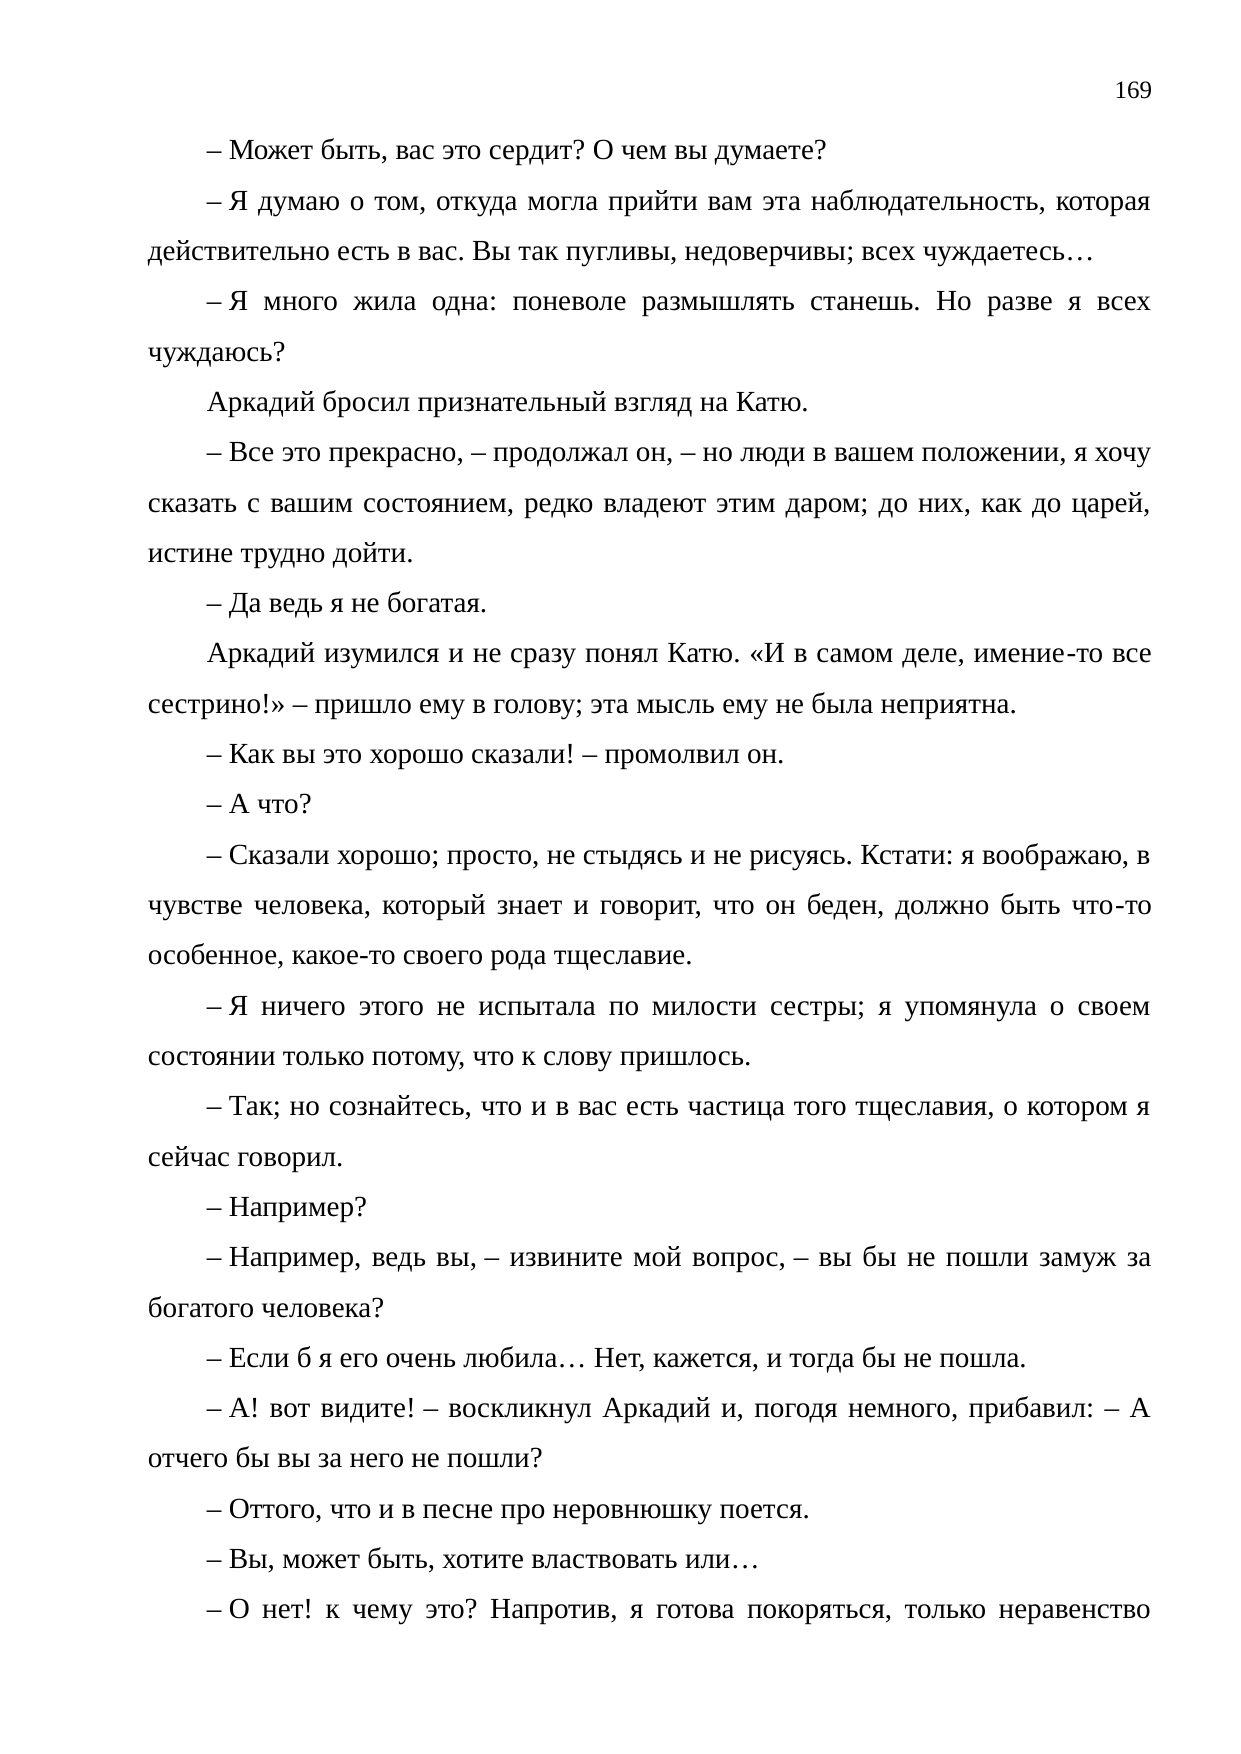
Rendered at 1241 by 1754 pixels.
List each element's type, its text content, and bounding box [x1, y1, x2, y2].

text – А! вот видите! – воскликнул Аркадий и, погодя немного, прибавил: – А отчего бы вы за него не пошли? [148, 1390, 1152, 1474]
text – Да ведь я не богатая. [148, 585, 1152, 619]
text – Если б я его очень любила… Нет, кажется, и тогда бы не пошла. [148, 1340, 1152, 1373]
text – Вы, может быть, хотите властвовать или… [148, 1541, 1152, 1575]
text – Я думаю о том, откуда могла прийти вам эта наблюдательность, которая действительно есть в вас. Вы так пугливы, недоверчивы; всех чуждаетесь… [148, 183, 1152, 267]
text – Например, ведь вы, – извините мой вопрос, – вы бы не пошли замуж за богатого человека? [148, 1239, 1152, 1323]
text – Все это прекрасно, – продолжал он, – но люди в вашем положении, я хочу сказать с вашим состоянием, редко владеют этим даром; до них, как до царей, истине трудно дойти. [148, 434, 1152, 568]
text – Например? [148, 1189, 1152, 1223]
text Аркадий бросил признательный взгляд на Катю. [148, 384, 1152, 418]
text – Как вы это хорошо сказали! – промолвил он. [148, 736, 1152, 770]
text Аркадий изумился и не сразу понял Катю. «И в самом деле, имение‑то все сестрино!» – пришло ему в голову; эта мысль ему не была неприятна. [148, 636, 1152, 719]
text – Я много жила одна: поневоле размышлять станешь. Но разве я всех чуждаюсь? [148, 283, 1152, 367]
text – Сказали хорошо; просто, не стыдясь и не рисуясь. Кстати: я воображаю, в чувстве человека, который знает и говорит, что он беден, должно быть что‑то особенное, какое‑то своего рода тщеславие. [148, 837, 1152, 971]
text – А что? [148, 787, 1152, 820]
text – Оттого, что и в песне про неровнюшку поется. [148, 1491, 1152, 1524]
text – О нет! к чему это? Напротив, я готова покоряться, только неравенство [148, 1592, 1152, 1625]
text – Я ничего этого не испытала по милости сестры; я упомянула о своем состоянии только потому, что к слову пришлось. [148, 988, 1152, 1072]
text – Может быть, вас это сердит? О чем вы думаете? [148, 132, 1152, 166]
text – Так; но сознайтесь, что и в вас есть частица того тщеславия, о котором я сейчас говорил. [148, 1088, 1152, 1172]
